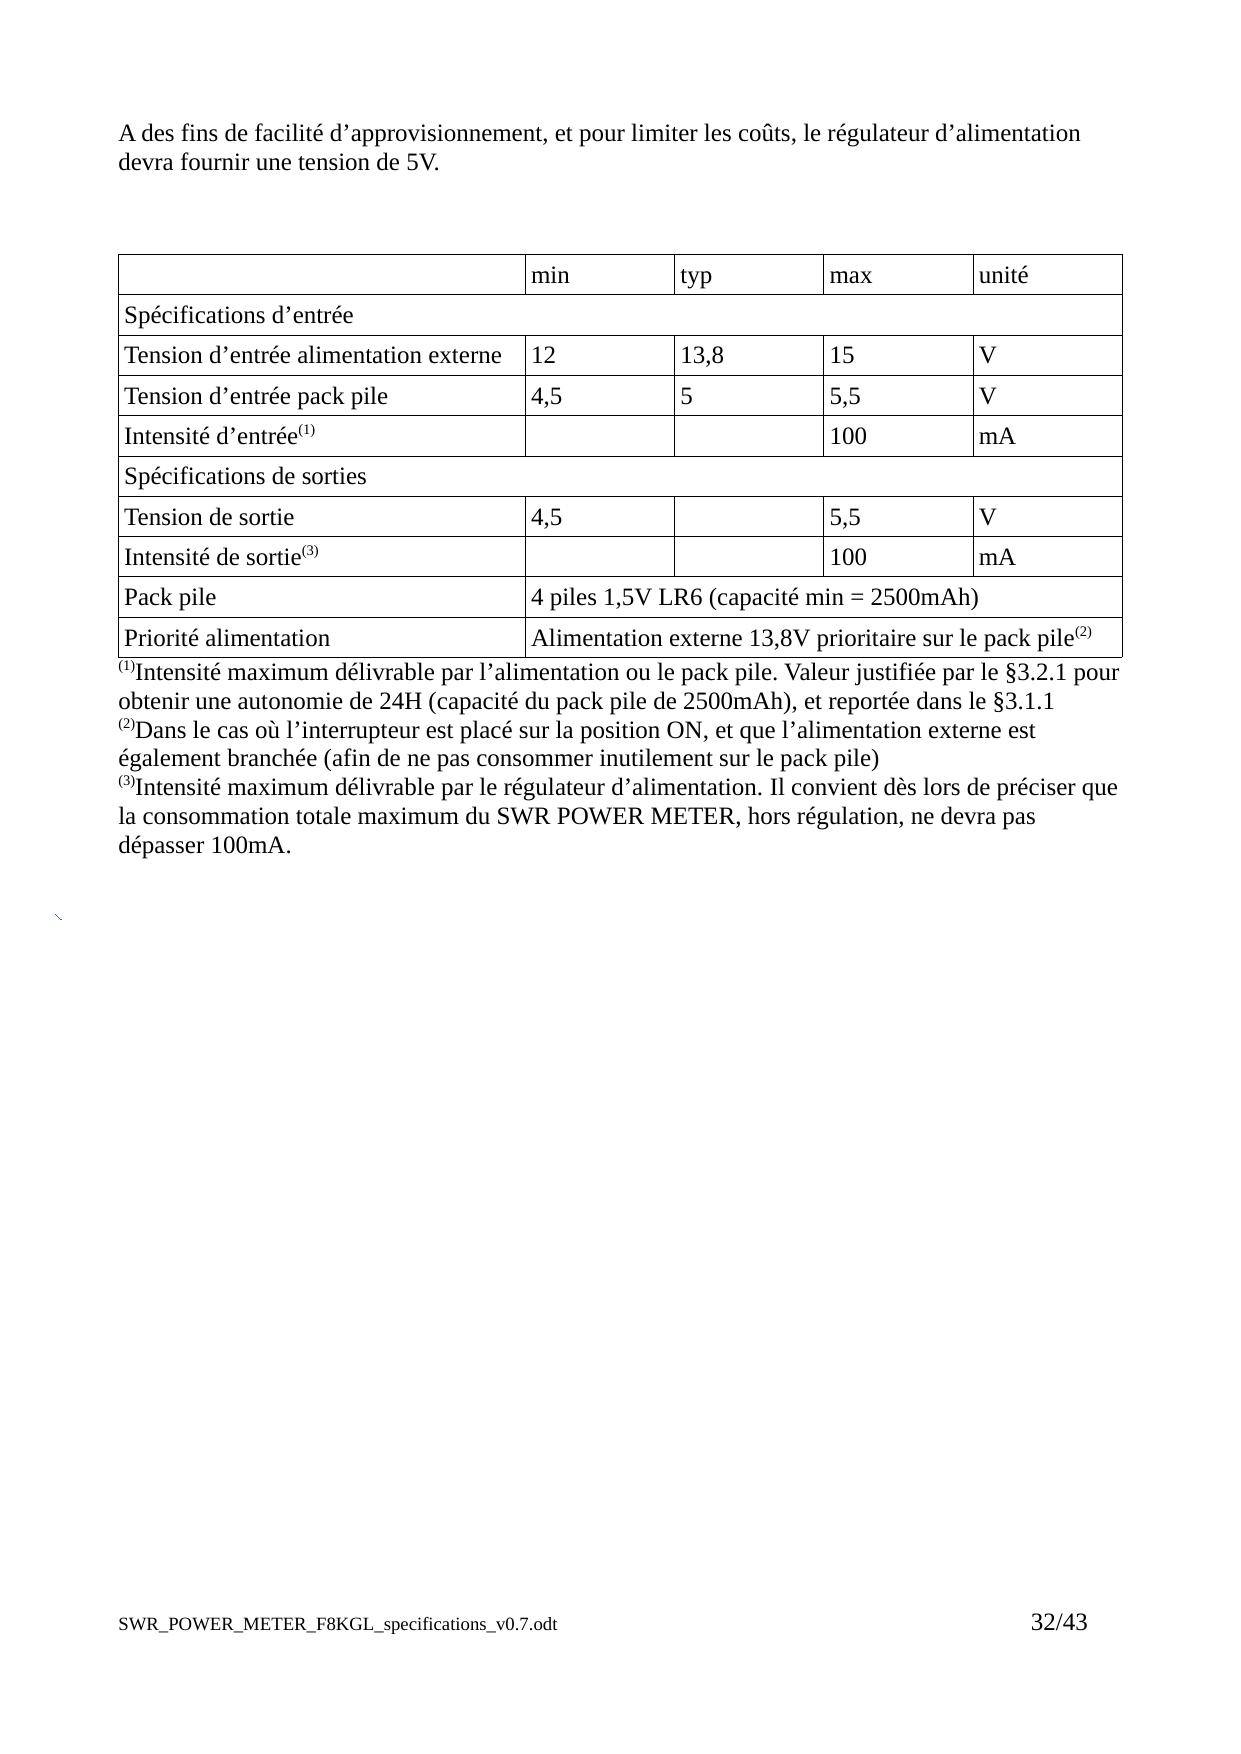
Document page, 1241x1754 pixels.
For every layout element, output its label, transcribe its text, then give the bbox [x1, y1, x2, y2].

table_cell Spécifications d’entrée [119, 295, 1122, 334]
text (3)Intensité maximum délivrable par le régulateur d’alimentation. Il convient dès lors de préciser que la consommation totale maximum du SWR POWER METER, hors régulation, ne devra pas dépasser 100mA. [118, 772, 1122, 858]
table_cell Intensité de sortie(3) [119, 537, 525, 576]
table_cell 100 [824, 416, 973, 456]
table_cell V [974, 336, 1122, 375]
table_cell [675, 416, 823, 456]
table_cell Spécifications de sorties [119, 457, 1122, 496]
table_cell mA [974, 416, 1122, 456]
text (1)Intensité maximum délivrable par l’alimentation ou le pack pile. Valeur justifiée par le §3.2.1 pour obtenir une autonomie de 24H (capacité du pack pile de 2500mAh), et reportée dans le §3.1.1 [118, 658, 1122, 715]
text (2)Dans le cas où l’interrupteur est placé sur la position ON, et que l’alimentation externe est également branchée (afin de ne pas consommer inutilement sur le pack pile) [118, 715, 1122, 772]
table_cell [526, 416, 674, 456]
table_cell 5,5 [824, 376, 973, 415]
table_cell V [974, 376, 1122, 415]
table_cell Tension de sortie [119, 497, 525, 536]
table_cell Tension d’entrée alimentation externe [119, 336, 525, 375]
table_cell 4,5 [526, 376, 674, 415]
table_cell 13,8 [675, 336, 823, 375]
table_cell [675, 537, 823, 576]
table_cell 4,5 [526, 497, 674, 536]
table_header typ [675, 255, 823, 294]
table_header [119, 255, 525, 294]
table_cell 4 piles 1,5V LR6 (capacité min = 2500mAh) [526, 577, 1122, 617]
table_cell Priorité alimentation [119, 618, 525, 657]
table_cell 5,5 [824, 497, 973, 536]
table_cell [526, 537, 674, 576]
table_cell 100 [824, 537, 973, 576]
text A des fins de facilité d’approvisionnement, et pour limiter les coûts, le régulateur d’alimentation devra fournir une tension de 5V. [118, 118, 1122, 176]
table_header max [824, 255, 973, 294]
table_cell Alimentation externe 13,8V prioritaire sur le pack pile(2) [526, 618, 1122, 657]
table_cell 15 [824, 336, 973, 375]
table_cell Tension d’entrée pack pile [119, 376, 525, 415]
table_cell 12 [526, 336, 674, 375]
table_header unité [974, 255, 1122, 294]
table_cell mA [974, 537, 1122, 576]
table_header min [526, 255, 674, 294]
table_cell [675, 497, 823, 536]
table_cell Intensité d’entrée(1) [119, 416, 525, 456]
table_cell Pack pile [119, 577, 525, 617]
table_cell V [974, 497, 1122, 536]
table_cell 5 [675, 376, 823, 415]
